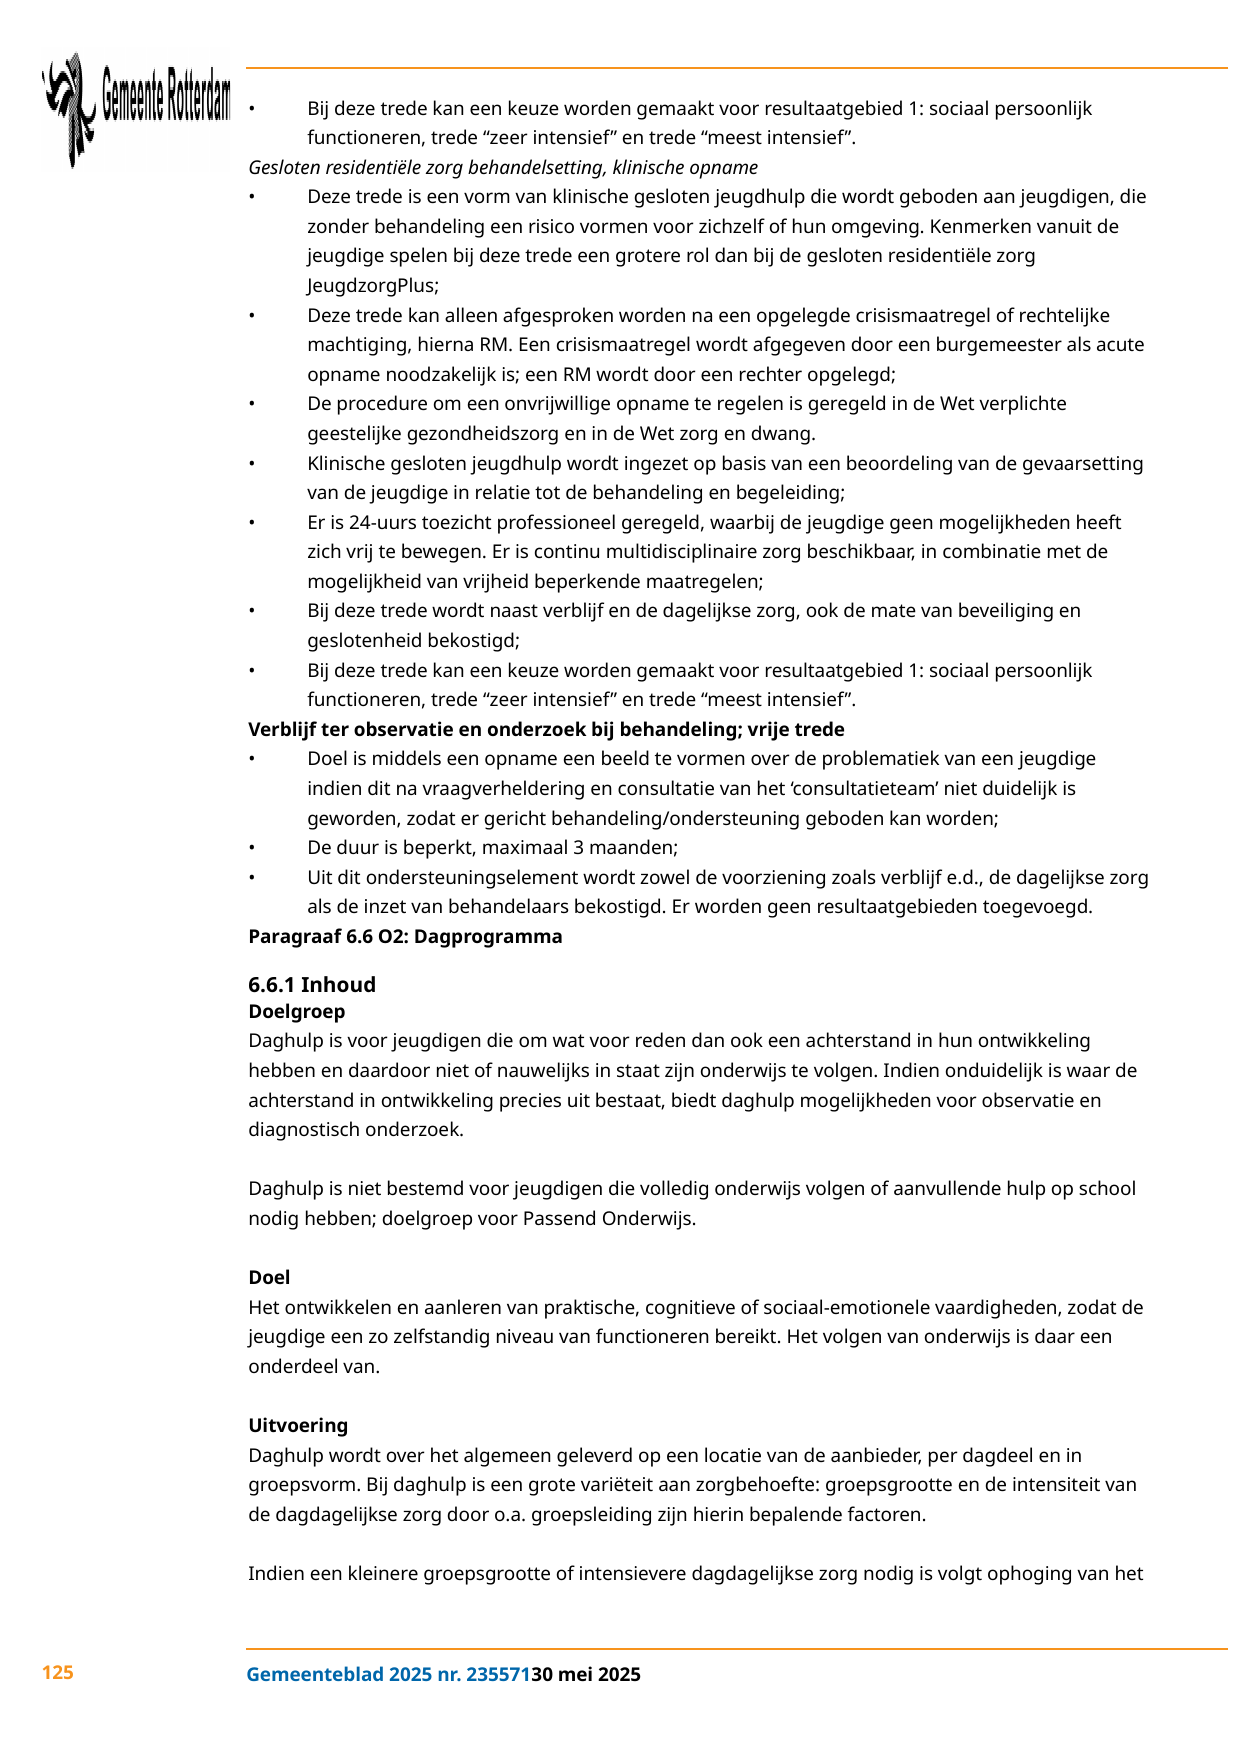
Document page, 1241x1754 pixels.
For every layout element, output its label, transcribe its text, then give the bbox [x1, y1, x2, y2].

picture [41, 47, 231, 172]
list Klinische gesloten jeugdhulp wordt ingezet op basis van een beoordeling van de gevaarsetting van de jeugdige in relatie tot de behandeling en begeleiding; [248, 450, 1152, 505]
text Het ontwikkelen en aanleren van praktische, cognitieve of sociaal-emotionele vaardigheden, zodat de jeugdige een zo zelfstandig niveau van functioneren bereikt. Het volgen van onderwijs is daar een onderdeel van. [248, 1294, 1152, 1379]
list Uit dit ondersteuningselement wordt zowel de voorziening zoals verblijf e.d., de dagelijkse zorg als de inzet van behandelaars bekostigd. Er worden geen resultaatgebieden toegevoegd. [248, 864, 1152, 919]
text 6.6.1 Inhoud [248, 970, 1152, 998]
text Paragraaf 6.6 O2: Dagprogramma [248, 923, 1152, 949]
text Daghulp wordt over het algemeen geleverd op een locatie van de aanbieder, per dagdeel en in groepsvorm. Bij daghulp is een grote variëteit aan zorgbehoefte: groepsgrootte en de intensiteit van de dagdagelijkse zorg door o.a. groepsleiding zijn hierin bepalende factoren. [248, 1442, 1152, 1527]
text Gesloten residentiële zorg behandelsetting, klinische opname [248, 154, 1152, 180]
list Doel is middels een opname een beeld te vormen over de problematiek van een jeugdige indien dit na vraagverheldering en consultatie van het ‘consultatieteam’ niet duidelijk is geworden, zodat er gericht behandeling/ondersteuning geboden kan worden; [248, 746, 1152, 831]
list Bij deze trede kan een keuze worden gemaakt voor resultaatgebied 1: sociaal persoonlijk functioneren, trede “zeer intensief” en trede “meest intensief”. [248, 657, 1152, 712]
text Indien een kleinere groepsgrootte of intensievere dagdagelijkse zorg nodig is volgt ophoging van het [248, 1560, 1152, 1586]
list Deze trede kan alleen afgesproken worden na een opgelegde crisismaatregel of rechtelijke machtiging, hierna RM. Een crisismaatregel wordt afgegeven door een burgemeester als acute opname noodzakelijk is; een RM wordt door een rechter opgelegd; [248, 302, 1152, 387]
list Bij deze trede kan een keuze worden gemaakt voor resultaatgebied 1: sociaal persoonlijk functioneren, trede “zeer intensief” en trede “meest intensief”. [248, 95, 1152, 150]
text Doelgroep [248, 998, 1152, 1024]
list Er is 24-uurs toezicht professioneel geregeld, waarbij de jeugdige geen mogelijkheden heeft zich vrij te bewegen. Er is continu multidisciplinaire zorg beschikbaar, in combinatie met de mogelijkheid van vrijheid beperkende maatregelen; [248, 509, 1152, 594]
list De duur is beperkt, maximaal 3 maanden; [248, 834, 1152, 860]
text Daghulp is niet bestemd voor jeugdigen die volledig onderwijs volgen of aanvullende hulp op school nodig hebben; doelgroep voor Passend Onderwijs. [248, 1176, 1152, 1231]
list Deze trede is een vorm van klinische gesloten jeugdhulp die wordt geboden aan jeugdigen, die zonder behandeling een risico vormen voor zichzelf of hun omgeving. Kenmerken vanuit de jeugdige spelen bij deze trede een grotere rol dan bij de gesloten residentiële zorg JeugdzorgPlus; [248, 183, 1152, 298]
text Daghulp is voor jeugdigen die om wat voor reden dan ook een achterstand in hun ontwikkeling hebben en daardoor niet of nauwelijks in staat zijn onderwijs te volgen. Indien onduidelijk is waar de achterstand in ontwikkeling precies uit bestaat, biedt daghulp mogelijkheden voor observatie en diagnostisch onderzoek. [248, 1028, 1152, 1142]
text Uitvoering [248, 1412, 1152, 1438]
list De procedure om een onvrijwillige opname te regelen is geregeld in de Wet verplichte geestelijke gezondheidszorg en in de Wet zorg en dwang. [248, 391, 1152, 446]
list Bij deze trede wordt naast verblijf en de dagelijkse zorg, ook de mate van beveiliging en geslotenheid bekostigd; [248, 598, 1152, 653]
text Doel [248, 1264, 1152, 1290]
text Verblijf ter observatie en onderzoek bij behandeling; vrije trede [248, 716, 1152, 742]
